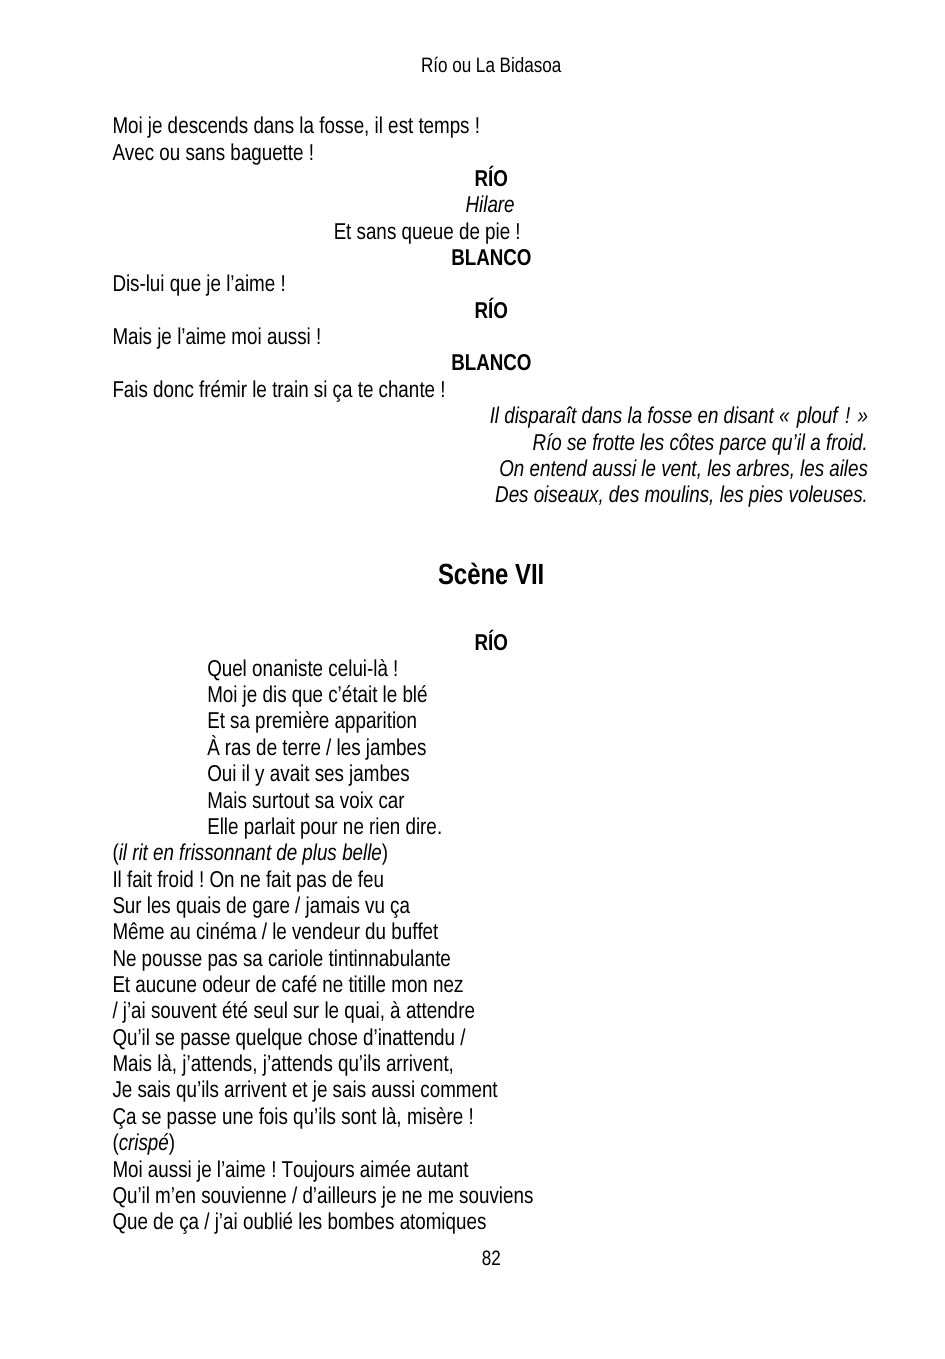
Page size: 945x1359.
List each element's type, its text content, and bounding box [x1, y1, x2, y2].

text Que de ça / j’ai oublié les bombes atomiques [112, 1208, 870, 1234]
text Moi aussi je l’aime ! Toujours aimée autant [112, 1156, 870, 1182]
text On entend aussi le vent, les arbres, les ailes [112, 455, 870, 481]
text Il fait froid ! On ne fait pas de feu [112, 866, 870, 892]
text Moi je descends dans la fosse, il est temps ! [112, 112, 870, 138]
text Ne pousse pas sa cariole tintinnabulante [112, 945, 870, 971]
text Et sans queue de pie ! [333, 218, 870, 244]
text Qu’il m’en souvienne / d’ailleurs je ne me souviens [112, 1182, 870, 1208]
text Même au cinéma / le vendeur du buffet [112, 918, 870, 945]
text Hilare [112, 191, 870, 218]
text Quel onaniste celui-là ! [207, 655, 870, 681]
text BLANCO [112, 349, 870, 376]
text Mais surtout sa voix car [207, 787, 870, 813]
text Je sais qu’ils arrivent et je sais aussi comment [112, 1076, 870, 1103]
subtitle Scène VII [112, 557, 870, 591]
text Elle parlait pour ne rien dire. [207, 813, 870, 839]
text Dis-lui que je l’aime ! [112, 270, 870, 297]
text À ras de terre / les jambes [207, 734, 870, 760]
text Río se frotte les côtes parce qu’il a froid. [112, 428, 870, 455]
text Oui il y avait ses jambes [207, 760, 870, 787]
text Sur les quais de gare / jamais vu ça [112, 892, 870, 918]
text Avec ou sans baguette ! [112, 138, 870, 165]
text / j’ai souvent été seul sur le quai, à attendre [112, 997, 870, 1024]
text Qu’il se passe quelque chose d’inattendu / [112, 1024, 870, 1050]
text Fais donc frémir le train si ça te chante ! [112, 376, 870, 402]
text Et aucune odeur de café ne titille mon nez [112, 971, 870, 997]
text Des oiseaux, des moulins, les pies voleuses. [112, 481, 870, 507]
text (il rit en frissonnant de plus belle) [112, 839, 870, 866]
text Moi je dis que c’était le blé [207, 681, 870, 707]
text RÍO [112, 165, 870, 191]
text Mais je l’aime moi aussi ! [112, 323, 870, 349]
text RÍO [112, 628, 870, 655]
text Ça se passe une fois qu’ils sont là, misère ! [112, 1103, 870, 1129]
text Et sa première apparition [207, 707, 870, 734]
text Il disparaît dans la fosse en disant « plouf ! » [112, 402, 870, 428]
text Mais là, j’attends, j’attends qu’ils arrivent, [112, 1050, 870, 1076]
text BLANCO [112, 244, 870, 270]
text RÍO [112, 297, 870, 323]
text (crispé) [112, 1129, 870, 1156]
